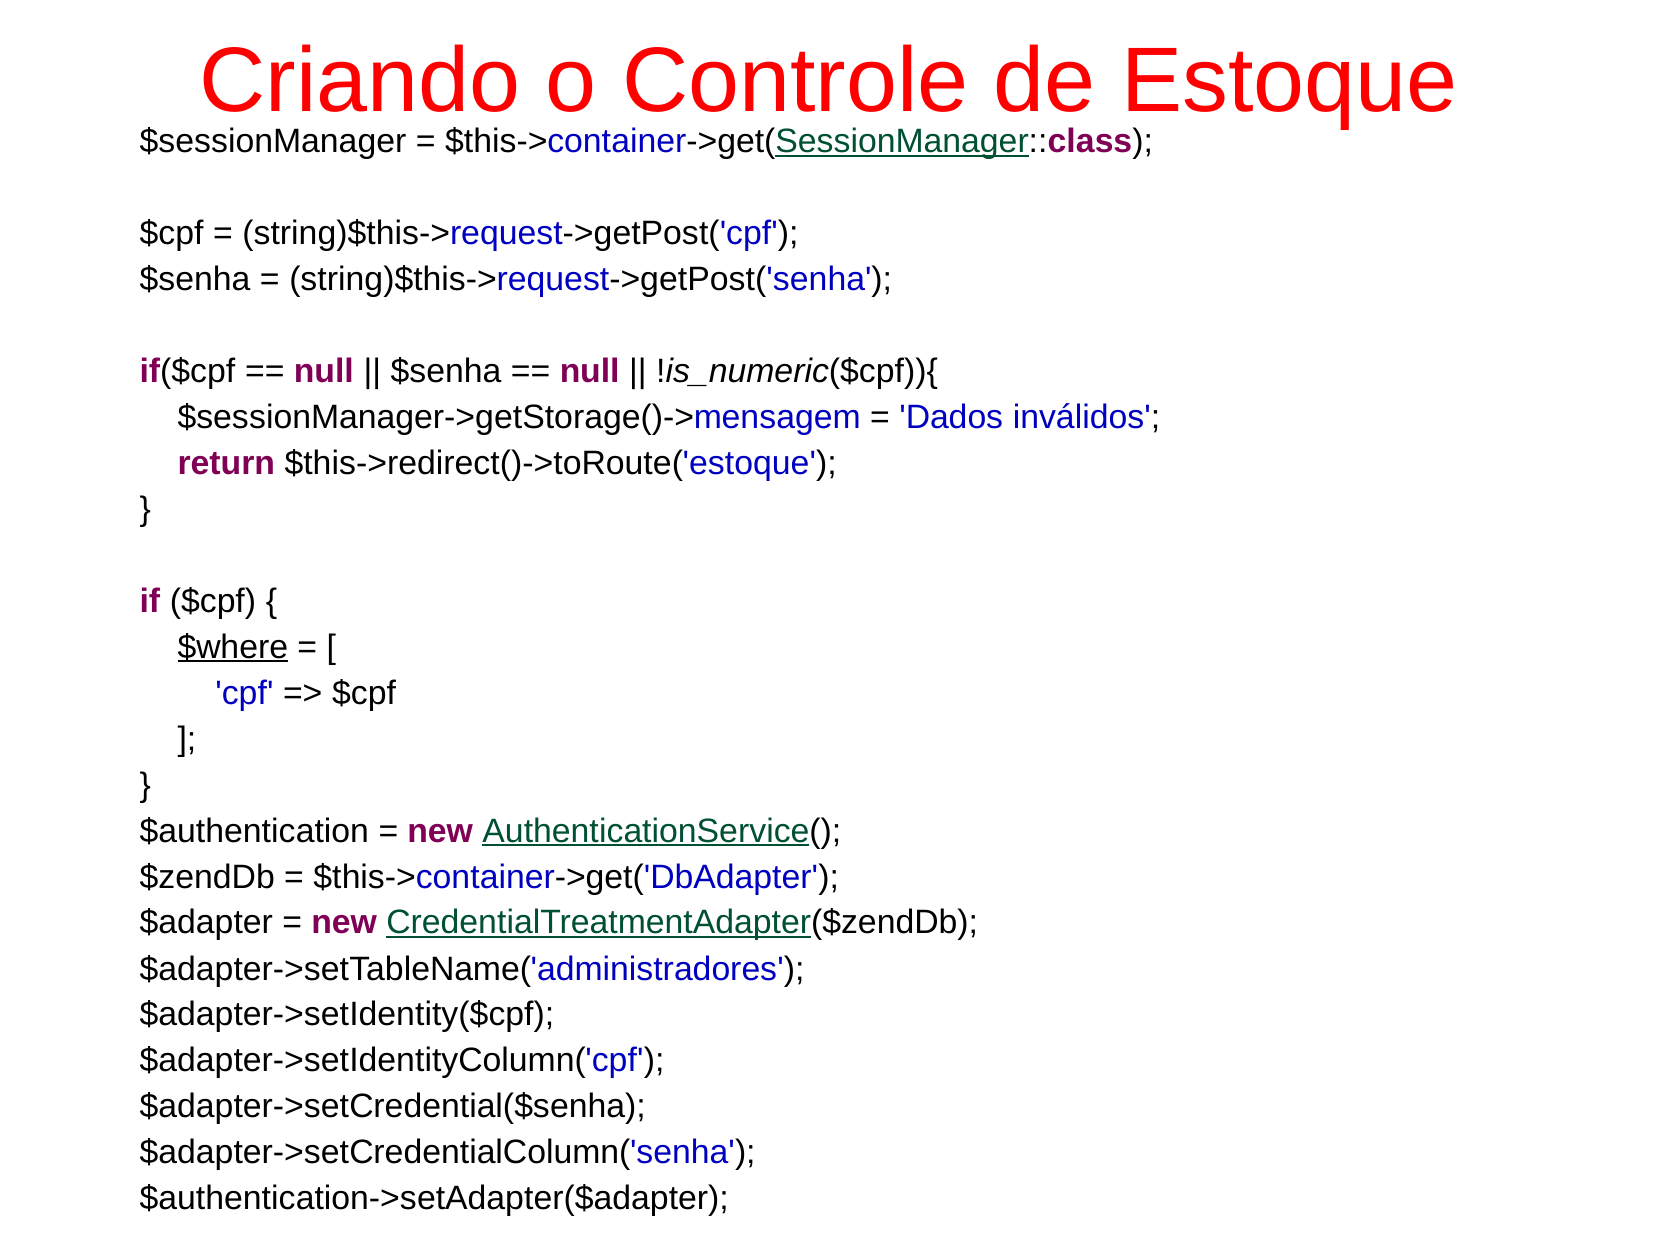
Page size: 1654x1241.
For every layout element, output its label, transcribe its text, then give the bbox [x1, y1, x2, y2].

list $sessionManager = $this->container->get(SessionManager::class); $cpf = (string)$this->request->getPost('cpf'); $senha = (string)$this->request->getPost('senha'); if($cpf == null || $senha == null || !is_numeric($cpf)){ $sessionManager->getStorage()->mensagem = 'Dados inválidos'; return $this->redirect()->toRoute('estoque'); } if ($cpf) { $where = [ 'cpf' => $cpf ]; } $authentication = new AuthenticationService(); $zendDb = $this->container->get('DbAdapter'); $adapter = new CredentialTreatmentAdapter($zendDb); $adapter->setTableName('administradores'); $adapter->setIdentity($cpf); $adapter->setIdentityColumn('cpf'); $adapter->setCredential($senha); $adapter->setCredentialColumn('senha'); $authentication->setAdapter($adapter); [101, 122, 1437, 1225]
title Criando o Controle de Estoque [85, 0, 1574, 184]
